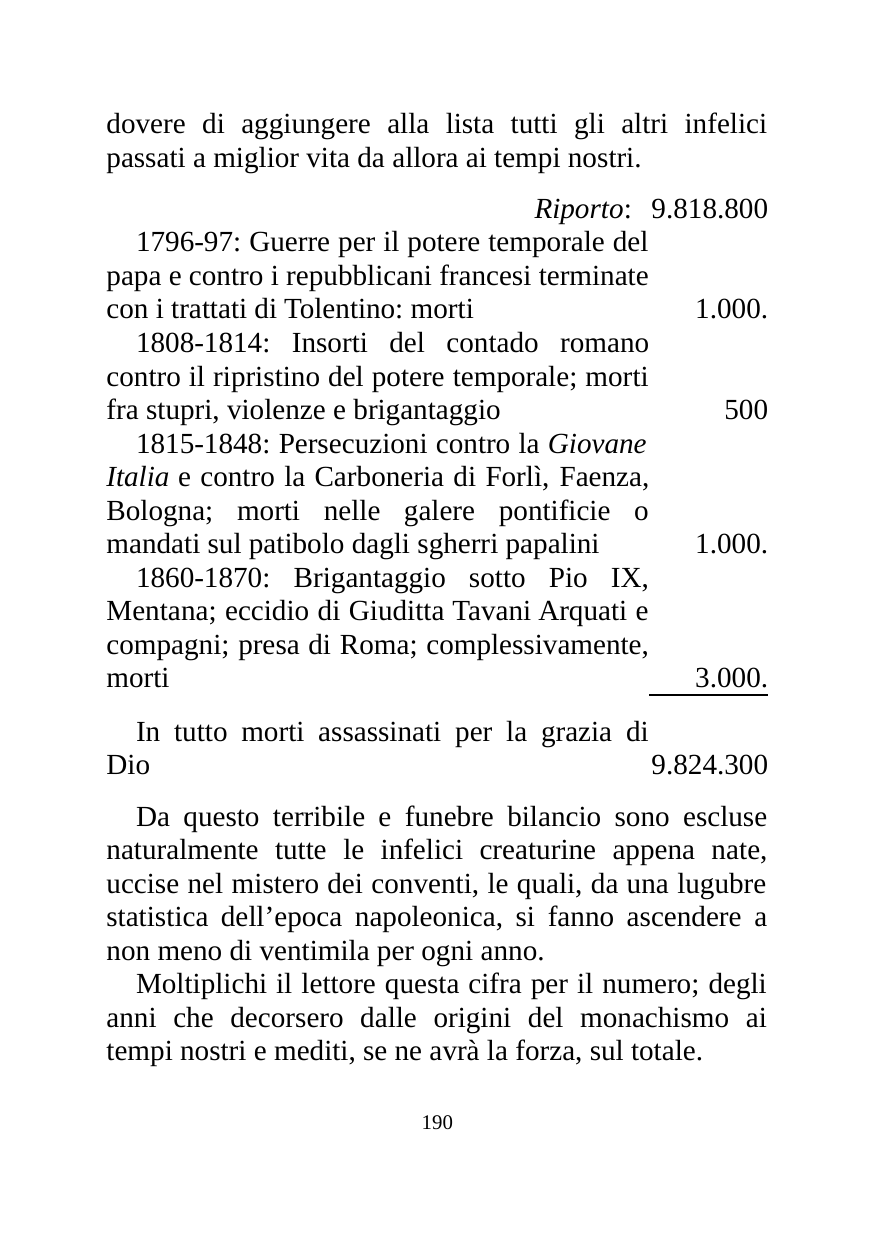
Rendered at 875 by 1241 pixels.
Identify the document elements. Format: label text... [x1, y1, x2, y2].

table_cell 3.000. [649, 560, 768, 694]
table_cell 1.000. [649, 426, 768, 560]
table_header 9.818.800 [649, 191, 768, 224]
table_cell 1.000. [649, 225, 768, 325]
table_cell 500 [649, 325, 768, 426]
text Da questo terribile e funebre bilancio sono escluse naturalmente tutte le infelici creaturine appena nate, uccise nel mistero dei conventi, le quali, da una lugubre statistica dell’epoca napoleonica, si fanno ascendere a non meno di ventimila per ogni anno. [106, 799, 768, 966]
table_cell 1808-1814: Insorti del contado romano contro il ripristino del potere temporale; morti fra stupri, violenze e brigantaggio [106, 325, 649, 426]
table_cell 1860-1870: Brigantaggio sotto Pio IX, Mentana; eccidio di Giuditta Tavani Arquati e compagni; presa di Roma; complessivamente, morti [106, 560, 649, 694]
table_header Riporto: [106, 191, 649, 224]
table_cell 1815-1848: Persecuzioni contro la Giovane Italia e contro la Carboneria di Forlì, Faenza, Bologna; morti nelle galere pontificie o mandati sul patibolo dagli sgherri papalini [106, 426, 649, 560]
table_cell In tutto morti assassinati per la grazia di Dio [106, 694, 649, 781]
table_cell 9.824.300 [649, 696, 768, 781]
table_cell 1796-97: Guerre per il potere temporale del papa e contro i repubblicani francesi terminate con i trattati di Tolentino: morti [106, 225, 649, 325]
text dovere di aggiungere alla lista tutti gli altri infelici passati a miglior vita da allora ai tempi nostri. [106, 106, 768, 173]
text Moltiplichi il lettore questa cifra per il numero; degli anni che decorsero dalle origini del monachismo ai tempi nostri e mediti, se ne avrà la forza, sul totale. [106, 966, 768, 1067]
